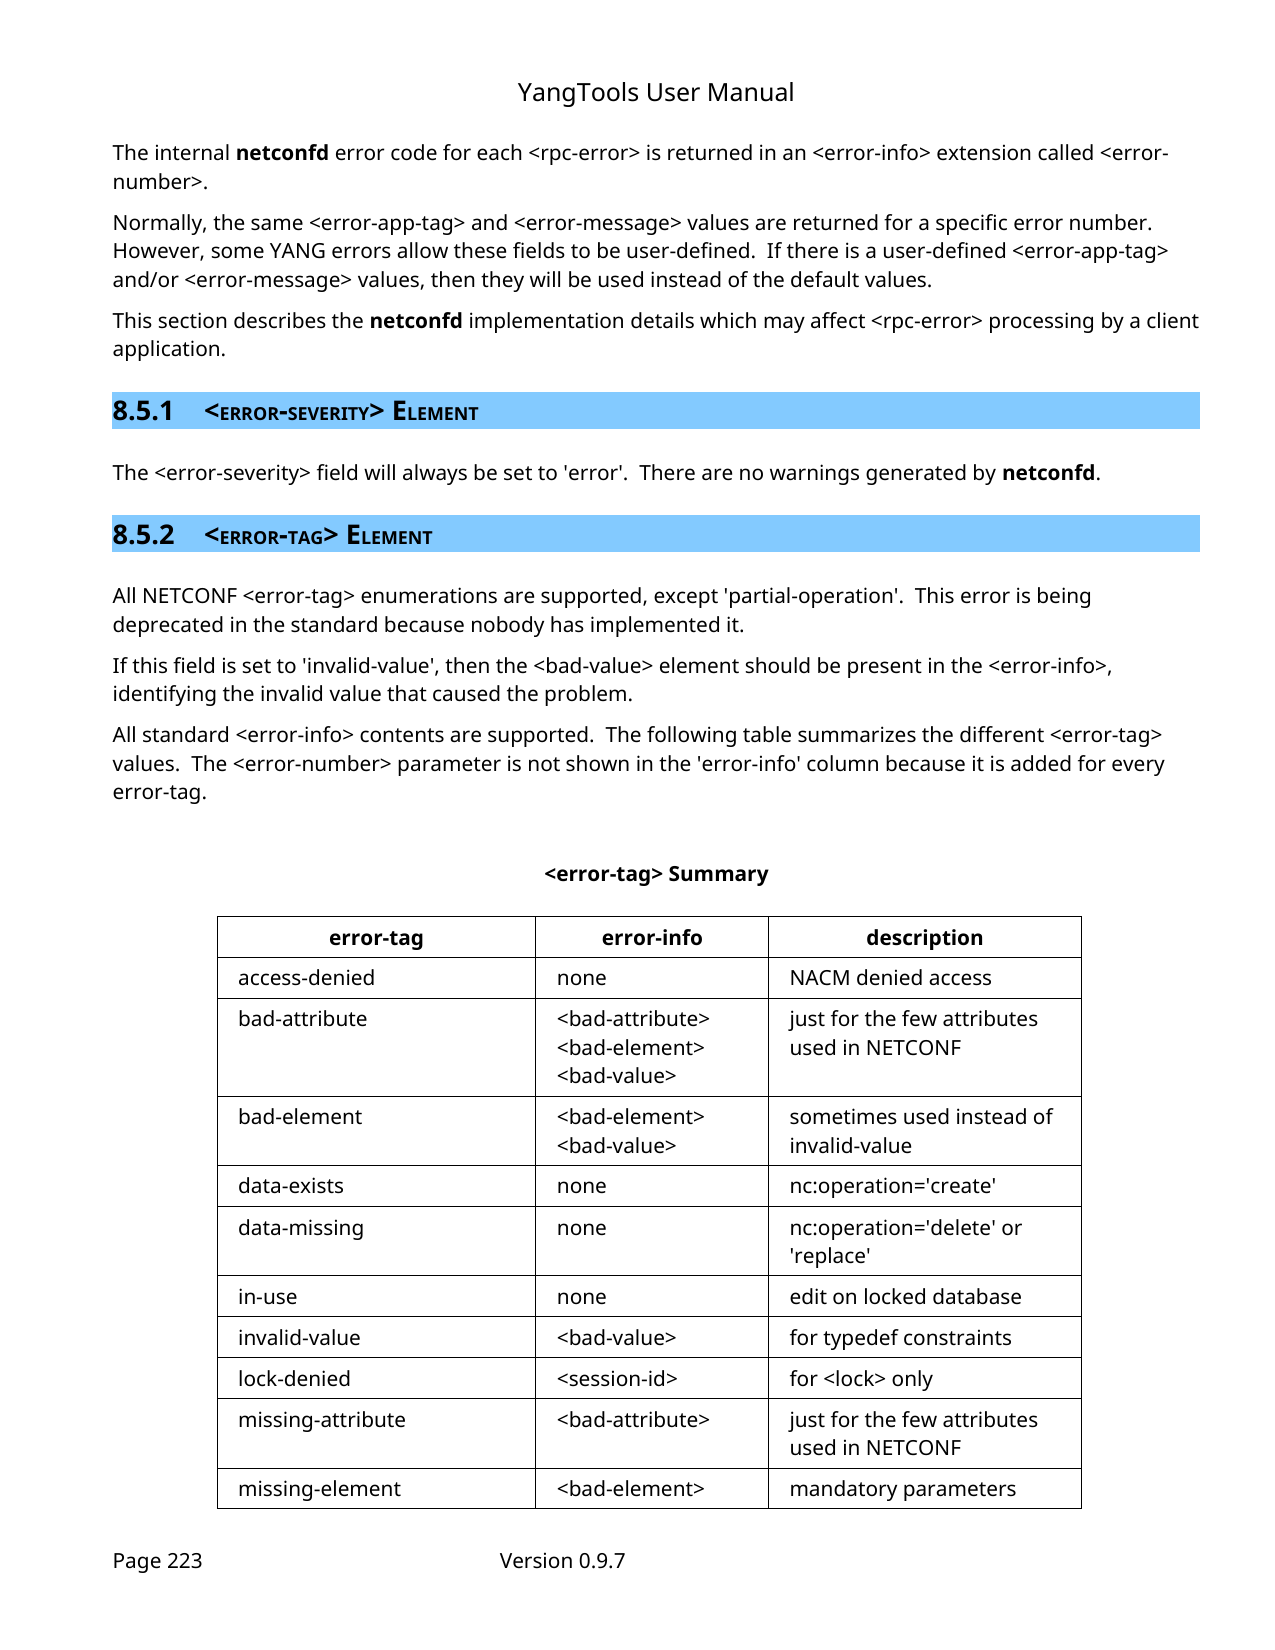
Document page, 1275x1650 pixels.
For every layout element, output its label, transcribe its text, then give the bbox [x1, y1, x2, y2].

table_header error-info [536, 917, 768, 957]
table_cell none [536, 1207, 768, 1275]
table_cell mandatory parameters [769, 1469, 1081, 1508]
table_cell in-use [218, 1276, 535, 1316]
table_cell <bad-attribute> <bad-element> <bad-value> [536, 999, 768, 1096]
table_cell none [536, 1166, 768, 1206]
table_cell edit on locked database [769, 1276, 1081, 1316]
table_header error-tag [218, 917, 535, 957]
table_cell nc:operation='delete' or 'replace' [769, 1207, 1081, 1275]
subtitle <error-tag> Element [112, 515, 1200, 552]
table_cell missing-attribute [218, 1399, 535, 1467]
table_cell <bad-value> [536, 1317, 768, 1357]
text All NETCONF <error-tag> enumerations are supported, except 'partial-operation'. This error is being deprecated in the standard because nobody has implemented it. [112, 581, 1200, 638]
table_cell access-denied [218, 958, 535, 998]
table_cell nc:operation='create' [769, 1166, 1081, 1206]
table_cell data-exists [218, 1166, 535, 1206]
table_cell <bad-element> <bad-value> [536, 1097, 768, 1165]
table_cell sometimes used instead of invalid-value [769, 1097, 1081, 1165]
text Normally, the same <error-app-tag> and <error-message> values are returned for a specific error number. However, some YANG errors allow these fields to be user-defined. If there is a user-defined <error-app-tag> and/or <error-message> values, then they will be used instead of the default values. [112, 208, 1200, 293]
table_cell for typedef constraints [769, 1317, 1081, 1357]
table_cell <bad-element> [536, 1469, 768, 1508]
table_cell just for the few attributes used in NETCONF [769, 999, 1081, 1096]
table_cell none [536, 958, 768, 998]
text The internal netconfd error code for each <rpc-error> is returned in an <error-info> extension called <error-number>. [112, 138, 1200, 195]
subtitle <error-severity> Element [112, 392, 1200, 429]
table_cell bad-element [218, 1097, 535, 1165]
text If this field is set to 'invalid-value', then the <bad-value> element should be present in the <error-info>, identifying the invalid value that caused the problem. [112, 651, 1200, 708]
table_cell invalid-value [218, 1317, 535, 1357]
table_cell bad-attribute [218, 999, 535, 1096]
table_cell <bad-attribute> [536, 1399, 768, 1467]
table_cell NACM denied access [769, 958, 1081, 998]
table_cell for <lock> only [769, 1358, 1081, 1398]
subtitle <error-tag> Summary [127, 859, 1185, 887]
table_header description [769, 917, 1081, 957]
table_cell just for the few attributes used in NETCONF [769, 1399, 1081, 1467]
table_cell none [536, 1276, 768, 1316]
table_cell lock-denied [218, 1358, 535, 1398]
text This section describes the netconfd implementation details which may affect <rpc-error> processing by a client application. [112, 306, 1200, 363]
text All standard <error-info> contents are supported. The following table summarizes the different <error-tag> values. The <error-number> parameter is not shown in the 'error-info' column because it is added for every error-tag. [112, 720, 1200, 806]
table_cell data-missing [218, 1207, 535, 1275]
table_cell missing-element [218, 1469, 535, 1508]
text The <error-severity> field will always be set to 'error'. There are no warnings generated by netconfd. [112, 458, 1200, 486]
table_cell <session-id> [536, 1358, 768, 1398]
